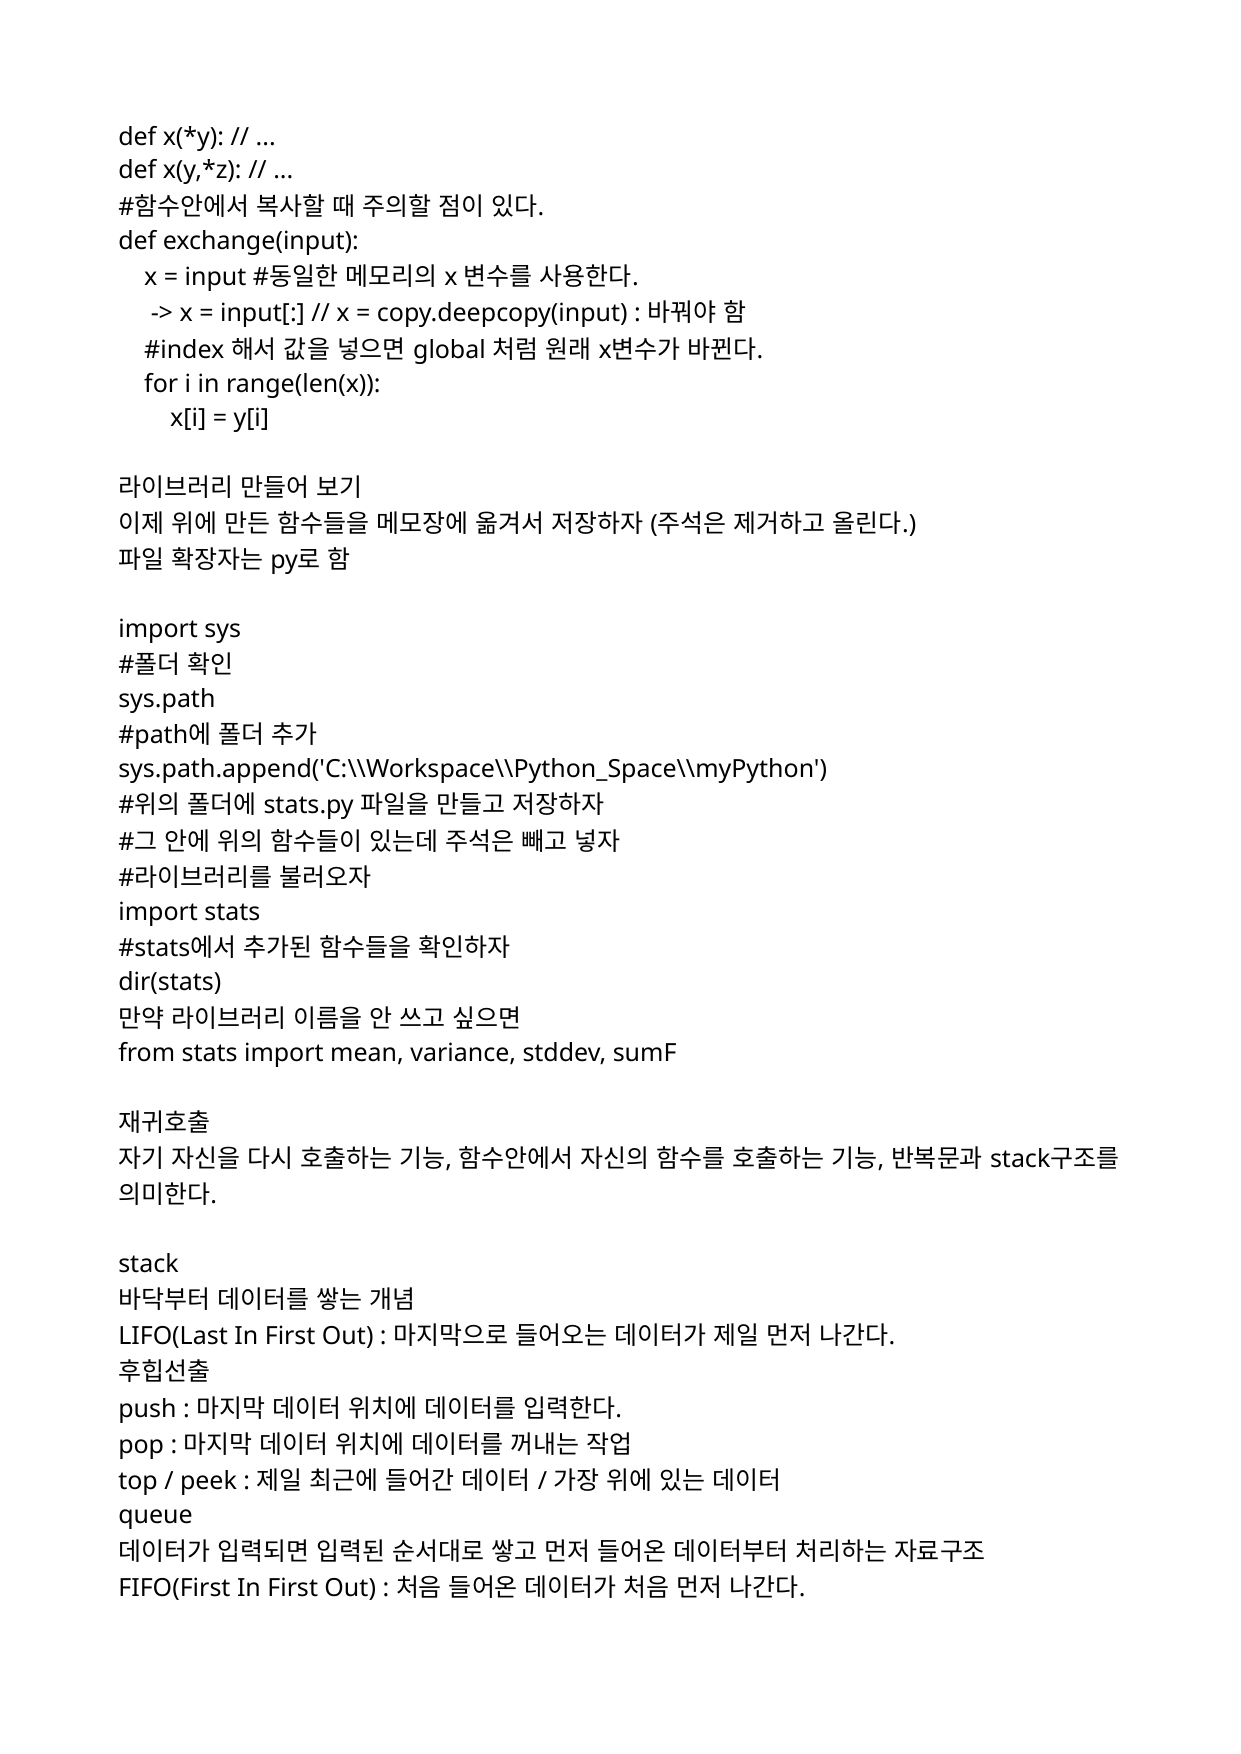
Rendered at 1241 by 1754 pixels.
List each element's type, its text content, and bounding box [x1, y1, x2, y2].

text 자기 자신을 다시 호출하는 기능, 함수안에서 자신의 함수를 호출하는 기능, 반복문과 stack구조를 의미한다. [118, 1139, 1122, 1211]
text import stats [118, 894, 1122, 928]
text dir(stats) [118, 964, 1122, 998]
text push : 마지막 데이터 위치에 데이터를 입력한다. [118, 1388, 1122, 1424]
text 이제 위에 만든 함수들을 메모장에 옮겨서 저장하자 (주석은 제거하고 올린다.) [118, 504, 1122, 540]
text LIFO(Last In First Out) : 마지막으로 들어오는 데이터가 제일 먼저 나간다. [118, 1316, 1122, 1352]
text 바닥부터 데이터를 쌓는 개념 [118, 1279, 1122, 1316]
text -> x = input[:] // x = copy.deepcopy(input) : 바꿔야 함 [118, 293, 1122, 329]
text 데이터가 입력되면 입력된 순서대로 쌓고 먼저 들어온 데이터부터 처리하는 자료구조 [118, 1531, 1122, 1567]
text def exchange(input): [118, 222, 1122, 257]
text for i in range(len(x)): [118, 365, 1122, 399]
text #index 해서 값을 넣으면 global 처럼 원래 x변수가 바뀐다. [118, 329, 1122, 365]
text def x(*y): // ... [118, 118, 1122, 152]
text 파일 확장자는 py로 함 [118, 540, 1122, 576]
text pop : 마지막 데이터 위치에 데이터를 꺼내는 작업 [118, 1424, 1122, 1461]
text 후힙선출 [118, 1352, 1122, 1388]
text #path에 폴더 추가 [118, 715, 1122, 751]
text #위의 폴더에 stats.py 파일을 만들고 저장하자 [118, 785, 1122, 821]
text top / peek : 제일 최근에 들어간 데이터 / 가장 위에 있는 데이터 [118, 1461, 1122, 1497]
text x = input #동일한 메모리의 x 변수를 사용한다. [118, 257, 1122, 293]
text from stats import mean, variance, stddev, sumF [118, 1034, 1122, 1068]
text #stats에서 추가된 함수들을 확인하자 [118, 928, 1122, 964]
text import sys [118, 610, 1122, 644]
text #그 안에 위의 함수들이 있는데 주석은 빼고 넣자 [118, 821, 1122, 857]
text sys.path [118, 681, 1122, 715]
text #함수안에서 복사할 때 주의할 점이 있다. [118, 186, 1122, 222]
text FIFO(First In First Out) : 처음 들어온 데이터가 처음 먼저 나간다. [118, 1567, 1122, 1603]
text 재귀호출 [118, 1102, 1122, 1139]
text 라이브러리 만들어 보기 [118, 467, 1122, 504]
text #라이브러리를 불러오자 [118, 857, 1122, 894]
text x[i] = y[i] [118, 399, 1122, 433]
text 만약 라이브러리 이름을 안 쓰고 싶으면 [118, 998, 1122, 1034]
text #폴더 확인 [118, 644, 1122, 681]
text sys.path.append('C:\\Workspace\\Python_Space\\myPython') [118, 751, 1122, 785]
text def x(y,*z): // ... [118, 152, 1122, 186]
text queue [118, 1497, 1122, 1531]
text stack [118, 1245, 1122, 1279]
